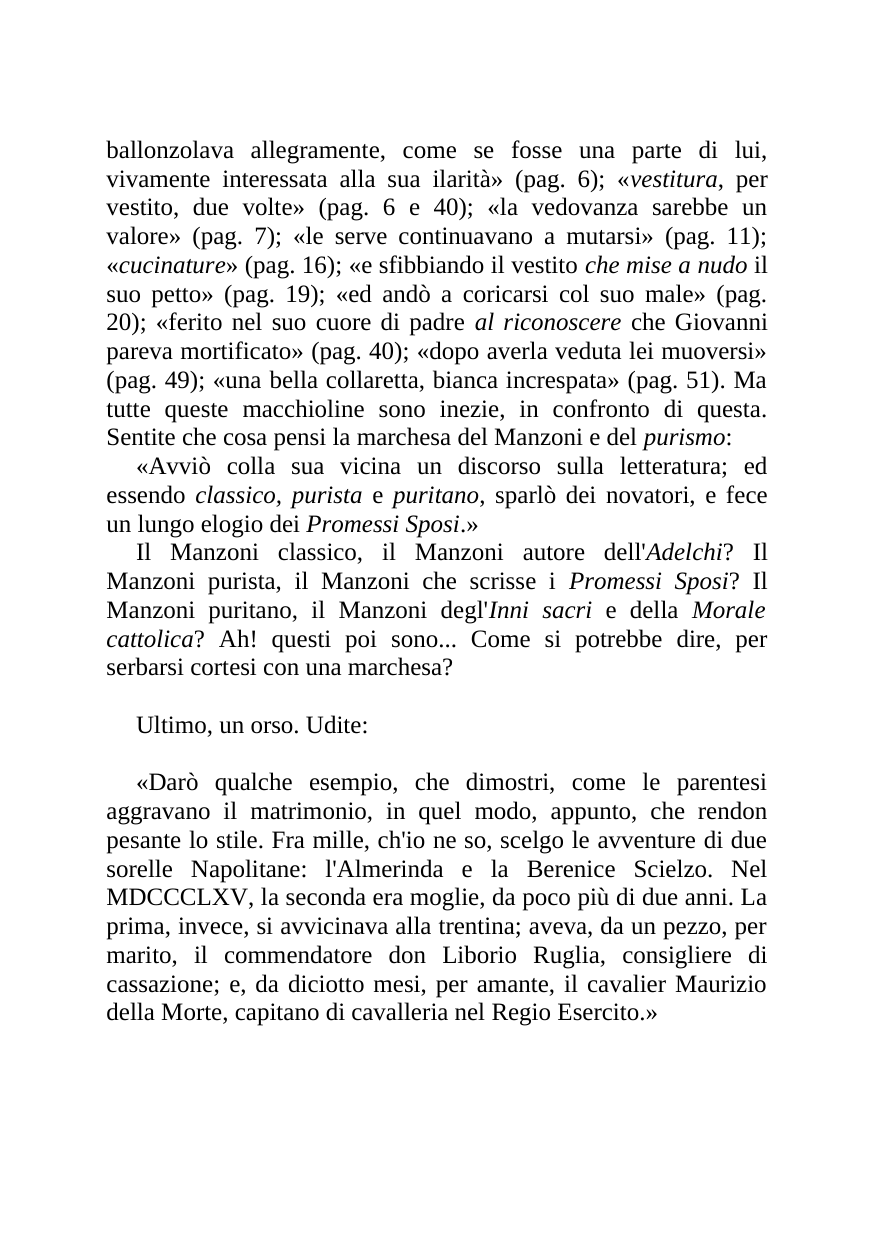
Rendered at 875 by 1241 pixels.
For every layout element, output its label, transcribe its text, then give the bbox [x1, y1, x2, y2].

text «Darò qualche esempio, che dimostri, come le parentesi aggravano il matrimonio, in quel modo, appunto, che rendon pesante lo stile. Fra mille, ch'io ne so, scelgo le avventure di due sorelle Napolitane: l'Almerinda e la Berenice Scielzo. Nel MDCCCLXV, la seconda era moglie, da poco più di due anni. La prima, invece, si avvicinava alla trentina; aveva, da un pezzo, per marito, il commendatore don Liborio Ruglia, consigliere di cassazione; e, da diciotto mesi, per amante, il cavalier Maurizio della Morte, capitano di cavalleria nel Regio Esercito.» [106, 767, 768, 1026]
text «Avviò colla sua vicina un discorso sulla letteratura; ed essendo classico, purista e puritano, sparlò dei novatori, e fece un lungo elogio dei Promessi Sposi.» [106, 451, 768, 537]
text Ultimo, un orso. Udite: [106, 710, 768, 739]
text ballonzolava allegramente, come se fosse una parte di lui, vivamente interessata alla sua ilarità» (pag. 6); «vestitura, per vestito, due volte» (pag. 6 e 40); «la vedovanza sarebbe un valore» (pag. 7); «le serve continuavano a mutarsi» (pag. 11); «cucinature» (pag. 16); «e sfibbiando il vestito che mise a nudo il suo petto» (pag. 19); «ed andò a coricarsi col suo male» (pag. 20); «ferito nel suo cuore di padre al riconoscere che Giovanni pareva mortificato» (pag. 40); «dopo averla veduta lei muoversi» (pag. 49); «una bella collaretta, bianca increspata» (pag. 51). Ma tutte queste macchioline sono inezie, in confronto di questa. Sentite che cosa pensi la marchesa del Manzoni e del purismo: [106, 135, 768, 451]
text Il Manzoni classico, il Manzoni autore dell'Adelchi? Il Manzoni purista, il Manzoni che scrisse i Promessi Sposi? Il Manzoni puritano, il Manzoni degl'Inni sacri e della Morale cattolica? Ah! questi poi sono... Come si potrebbe dire, per serbarsi cortesi con una marchesa? [106, 537, 768, 681]
